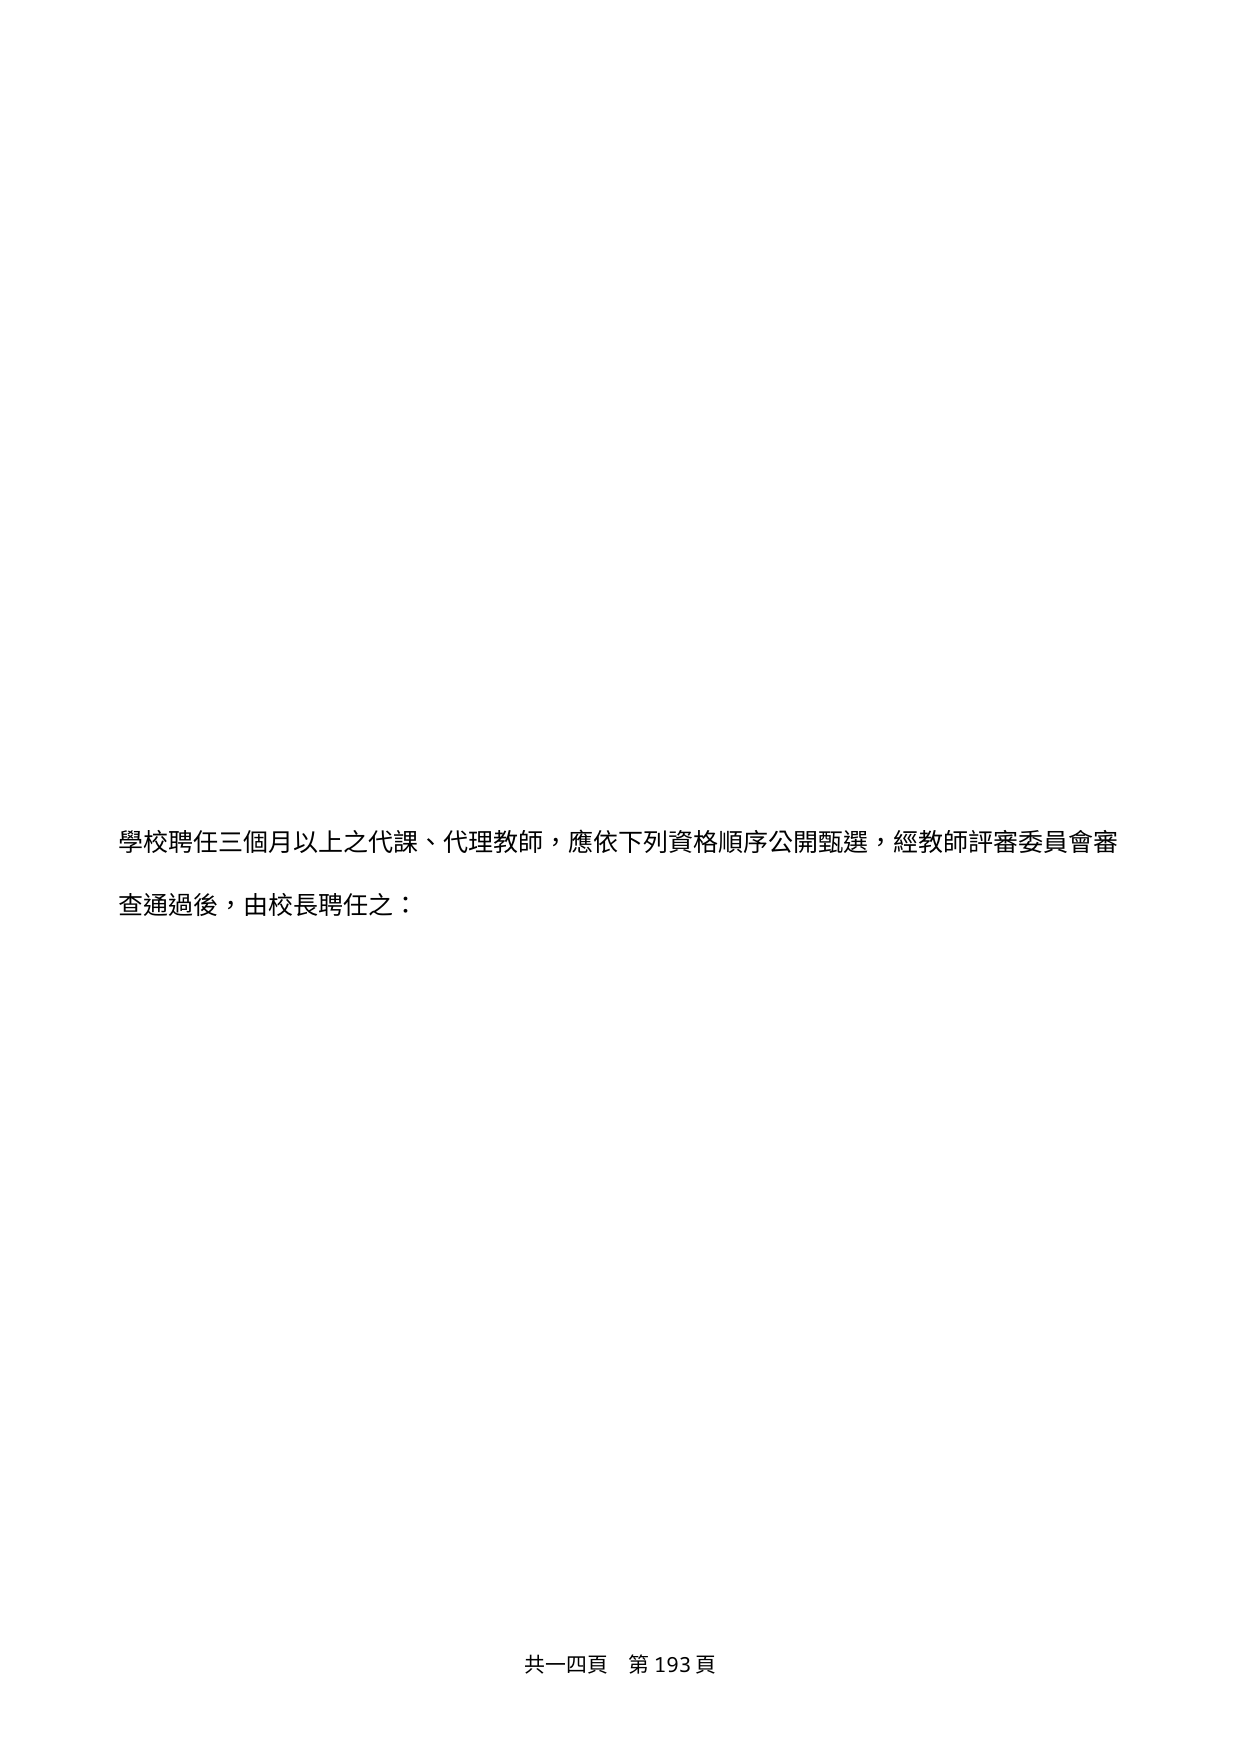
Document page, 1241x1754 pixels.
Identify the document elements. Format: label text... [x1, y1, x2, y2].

text 學校聘任三個月以上之代課、代理教師，應依下列資格順序公開甄選，經教師評審委員會審查通過後，由校長聘任之： [118, 799, 1122, 924]
